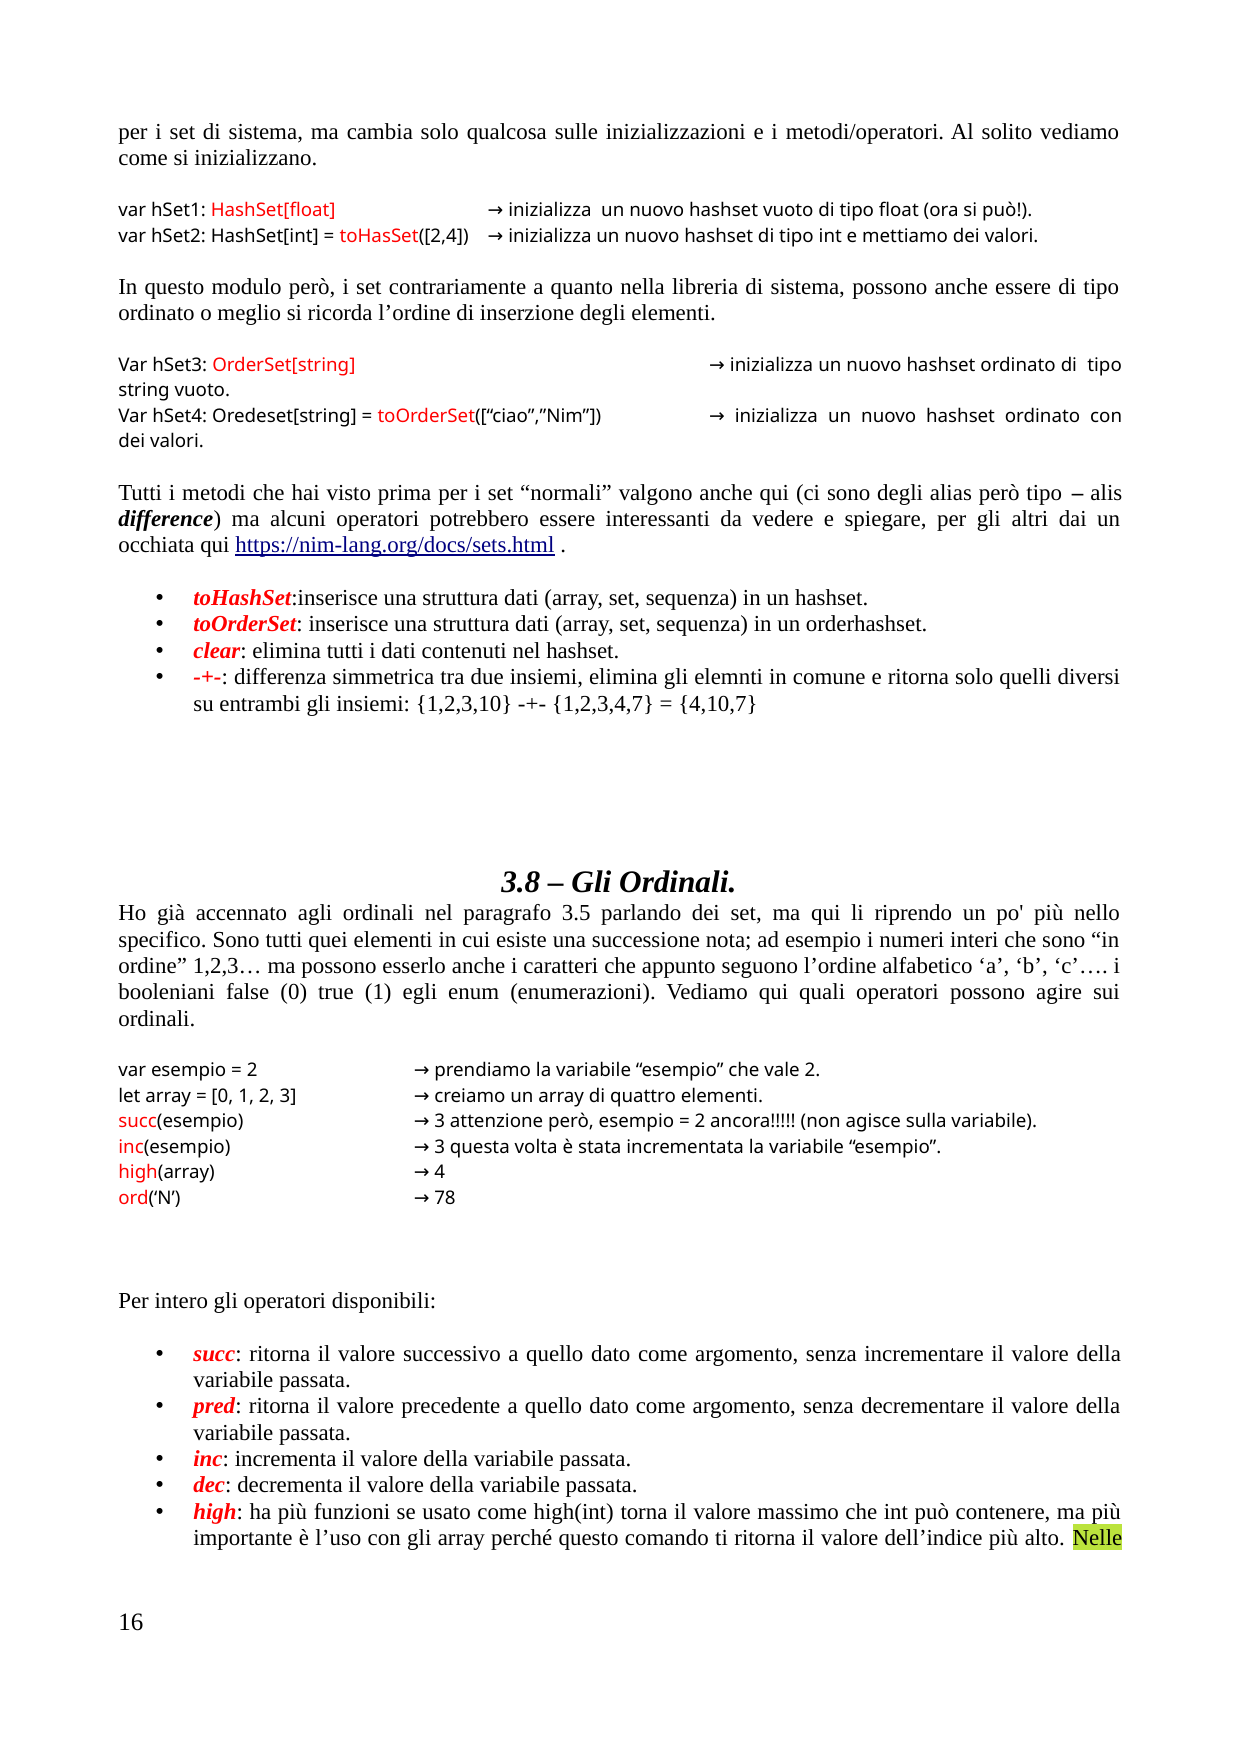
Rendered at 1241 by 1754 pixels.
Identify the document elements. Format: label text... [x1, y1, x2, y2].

list toHashSet:inserisce una struttura dati (array, set, sequenza) in un hashset. [156, 584, 1122, 611]
text 3.8 – Gli Ordinali. [118, 863, 1122, 899]
text let array = [0, 1, 2, 3] → creiamo un array di quattro elementi. [118, 1082, 1122, 1108]
text Per intero gli operatori disponibili: [118, 1287, 1122, 1313]
text var hSet1: HashSet[float] → inizializza un nuovo hashset vuoto di tipo float (ora si può!). [118, 196, 1122, 222]
list -+-: differenza simmetrica tra due insiemi, elimina gli elemnti in comune e ritorna solo quelli diversi su entrambi gli insiemi: {1,2,3,10} -+- {1,2,3,4,7} = {4,10,7} [156, 663, 1122, 716]
list pred: ritorna il valore precedente a quello dato come argomento, senza decrementare il valore della variabile passata. [156, 1392, 1122, 1445]
list high: ha più funzioni se usato come high(int) torna il valore massimo che int può contenere, ma più importante è l’uso con gli array perché questo comando ti ritorna il valore dell’indice più alto. Nelle [156, 1498, 1122, 1550]
text high(array) → 4 [118, 1159, 1122, 1184]
text inc(esempio) → 3 questa volta è stata incrementata la variabile “esempio”. [118, 1133, 1122, 1159]
text ord(‘N’) → 78 [118, 1184, 1122, 1210]
text var hSet2: HashSet[int] = toHasSet([2,4]) → inizializza un nuovo hashset di tipo int e mettiamo dei valori. [118, 222, 1122, 247]
text Var hSet4: Oredeset[string] = toOrderSet([“ciao”,”Nim”]) → inizializza un nuovo hashset ordinato con dei valori. [118, 402, 1122, 453]
list inc: incrementa il valore della variabile passata. [156, 1445, 1122, 1471]
list dec: decrementa il valore della variabile passata. [156, 1471, 1122, 1498]
text succ(esempio) → 3 attenzione però, esempio = 2 ancora!!!!! (non agisce sulla variabile). [118, 1108, 1122, 1133]
text per i set di sistema, ma cambia solo qualcosa sulle inizializzazioni e i metodi/operatori. Al solito vediamo come si inizializzano. [118, 118, 1122, 171]
text Ho già accennato agli ordinali nel paragrafo 3.5 parlando dei set, ma qui li riprendo un po' più nello specifico. Sono tutti quei elementi in cui esiste una successione nota; ad esempio i numeri interi che sono “in ordine” 1,2,3… ma possono esserlo anche i caratteri che appunto seguono l’ordine alfabetico ‘a’, ‘b’, ‘c’…. i booleniani false (0) true (1) egli enum (enumerazioni). Vediamo qui quali operatori possono agire sui ordinali. [118, 899, 1122, 1031]
list succ: ritorna il valore successivo a quello dato come argomento, senza incrementare il valore della variabile passata. [156, 1339, 1122, 1392]
list clear: elimina tutti i dati contenuti nel hashset. [156, 637, 1122, 663]
text In questo modulo però, i set contrariamente a quanto nella libreria di sistema, possono anche essere di tipo ordinato o meglio si ricorda l’ordine di inserzione degli elementi. [118, 273, 1122, 326]
text Tutti i metodi che hai visto prima per i set “normali” valgono anche qui (ci sono degli alias però tipo – alis difference) ma alcuni operatori potrebbero essere interessanti da vedere e spiegare, per gli altri dai un occhiata qui https://nim-lang.org/docs/sets.html . [118, 479, 1122, 558]
text var esempio = 2 → prendiamo la variabile “esempio” che vale 2. [118, 1057, 1122, 1082]
text Var hSet3: OrderSet[string] → inizializza un nuovo hashset ordinato di tipo string vuoto. [118, 351, 1122, 402]
list toOrderSet: inserisce una struttura dati (array, set, sequenza) in un orderhashset. [156, 611, 1122, 637]
